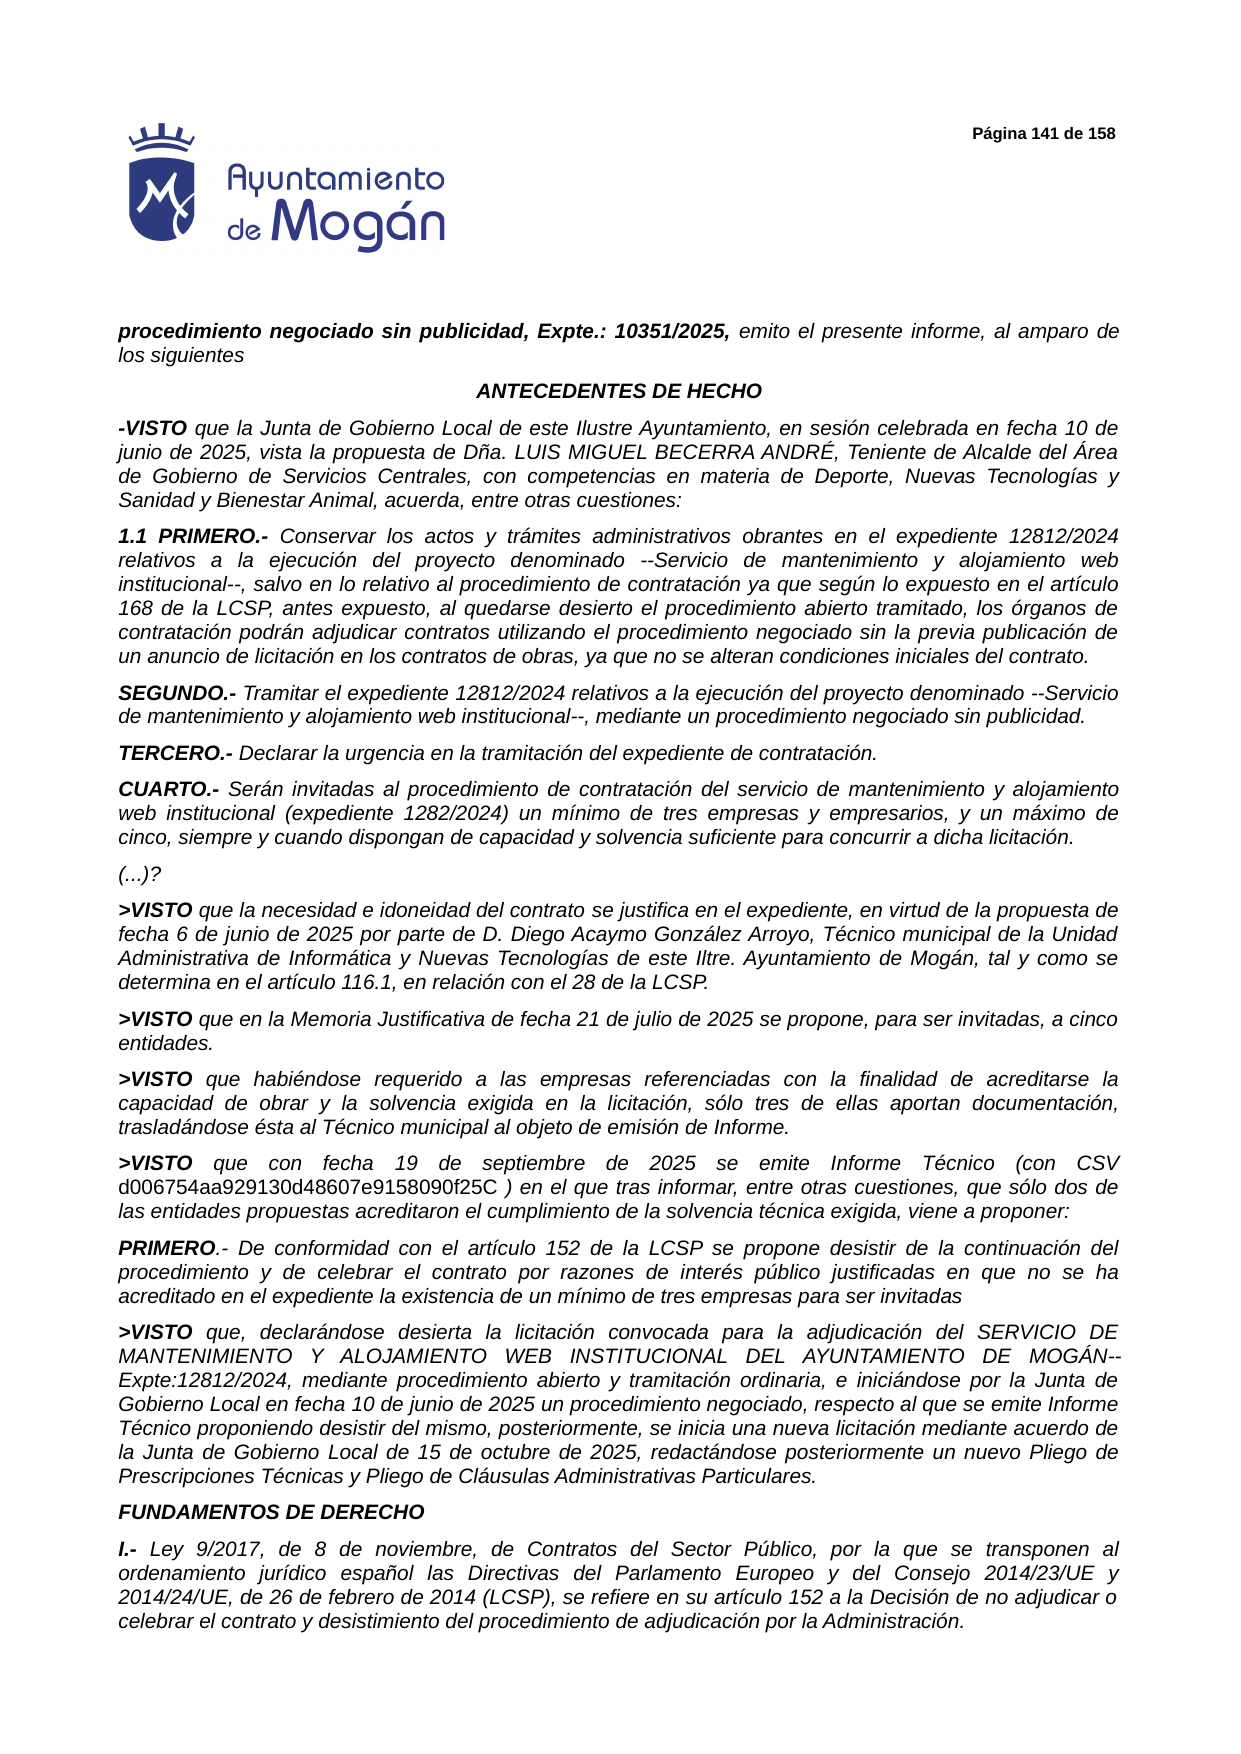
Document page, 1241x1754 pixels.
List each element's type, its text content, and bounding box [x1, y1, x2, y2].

text >VISTO que en la Memoria Justificativa de fecha 21 de julio de 2025 se propone, para ser invitadas, a cinco entidades. [118, 1006, 1122, 1054]
text I.- Ley 9/2017, de 8 de noviembre, de Contratos del Sector Público, por la que se transponen al ordenamiento jurídico español las Directivas del Parlamento Europeo y del Consejo 2014/23/UE y 2014/24/UE, de 26 de febrero de 2014 (LCSP), se refiere en su artículo 152 a la Decisión de no adjudicar o celebrar el contrato y desistimiento del procedimiento de adjudicación por la Administración. [118, 1537, 1122, 1632]
text CUARTO.- Serán invitadas al procedimiento de contratación del servicio de mantenimiento y alojamiento web institucional (expediente 1282/2024) un mínimo de tres empresas y empresarios, y un máximo de cinco, siempre y cuando dispongan de capacidad y solvencia suficiente para concurrir a dicha licitación. [118, 777, 1122, 849]
text >VISTO que la necesidad e idoneidad del contrato se justifica en el expediente, en virtud de la propuesta de fecha 6 de junio de 2025 por parte de D. Diego Acaymo González Arroyo, Técnico municipal de la Unidad Administrativa de Informática y Nuevas Tecnologías de este Iltre. Ayuntamiento de Mogán, tal y como se determina en el artículo 116.1, en relación con el 28 de la LCSP. [118, 898, 1122, 994]
text >VISTO que con fecha 19 de septiembre de 2025 se emite Informe Técnico (con CSV d006754aa929130d48607e9158090f25C ) en el que tras informar, entre otras cuestiones, que sólo dos de las entidades propuestas acreditaron el cumplimiento de la solvencia técnica exigida, viene a proponer: [118, 1151, 1122, 1223]
text >VISTO que habiéndose requerido a las empresas referenciadas con la finalidad de acreditarse la capacidad de obrar y la solvencia exigida en la licitación, sólo tres de ellas aportan documentación, trasladándose ésta al Técnico municipal al objeto de emisión de Informe. [118, 1067, 1122, 1139]
text PRIMERO.- De conformidad con el artículo 152 de la LCSP se propone desistir de la continuación del procedimiento y de celebrar el contrato por razones de interés público justificadas en que no se ha acreditado en el expediente la existencia de un mínimo de tres empresas para ser invitadas [118, 1236, 1122, 1307]
text (...)? [118, 862, 1122, 886]
text -VISTO que la Junta de Gobierno Local de este Ilustre Ayuntamiento, en sesión celebrada en fecha 10 de junio de 2025, vista la propuesta de Dña. LUIS MIGUEL BECERRA ANDRÉ, Teniente de Alcalde del Área de Gobierno de Servicios Centrales, con competencias en materia de Deporte, Nuevas Tecnologías y Sanidad y Bienestar Animal, acuerda, entre otras cuestiones: [118, 416, 1122, 512]
text TERCERO.- Declarar la urgencia en la tramitación del expediente de contratación. [118, 741, 1122, 765]
text 1.1 PRIMERO.- Conservar los actos y trámites administrativos obrantes en el expediente 12812/2024 relativos a la ejecución del proyecto denominado --Servicio de mantenimiento y alojamiento web institucional--, salvo en lo relativo al procedimiento de contratación ya que según lo expuesto en el artículo 168 de la LCSP, antes expuesto, al quedarse desierto el procedimiento abierto tramitado, los órganos de contratación podrán adjudicar contratos utilizando el procedimiento negociado sin la previa publicación de un anuncio de licitación en los contratos de obras, ya que no se alteran condiciones iniciales del contrato. [118, 524, 1122, 668]
picture [128, 123, 445, 259]
text FUNDAMENTOS DE DERECHO [118, 1500, 1122, 1524]
text ANTECEDENTES DE HECHO [118, 379, 1122, 403]
text SEGUNDO.- Tramitar el expediente 12812/2024 relativos a la ejecución del proyecto denominado --Servicio de mantenimiento y alojamiento web institucional--, mediante un procedimiento negociado sin publicidad. [118, 680, 1122, 728]
text >VISTO que, declarándose desierta la licitación convocada para la adjudicación del SERVICIO DE MANTENIMIENTO Y ALOJAMIENTO WEB INSTITUCIONAL DEL AYUNTAMIENTO DE MOGÁN-- Expte:12812/2024, mediante procedimiento abierto y tramitación ordinaria, e iniciándose por la Junta de Gobierno Local en fecha 10 de junio de 2025 un procedimiento negociado, respecto al que se emite Informe Técnico proponiendo desistir del mismo, posteriormente, se inicia una nueva licitación mediante acuerdo de la Junta de Gobierno Local de 15 de octubre de 2025, redactándose posteriormente un nuevo Pliego de Prescripciones Técnicas y Pliego de Cláusulas Administrativas Particulares. [118, 1320, 1122, 1488]
text procedimiento negociado sin publicidad, Expte.: 10351/2025, emito el presente informe, al amparo de los siguientes [118, 319, 1122, 367]
